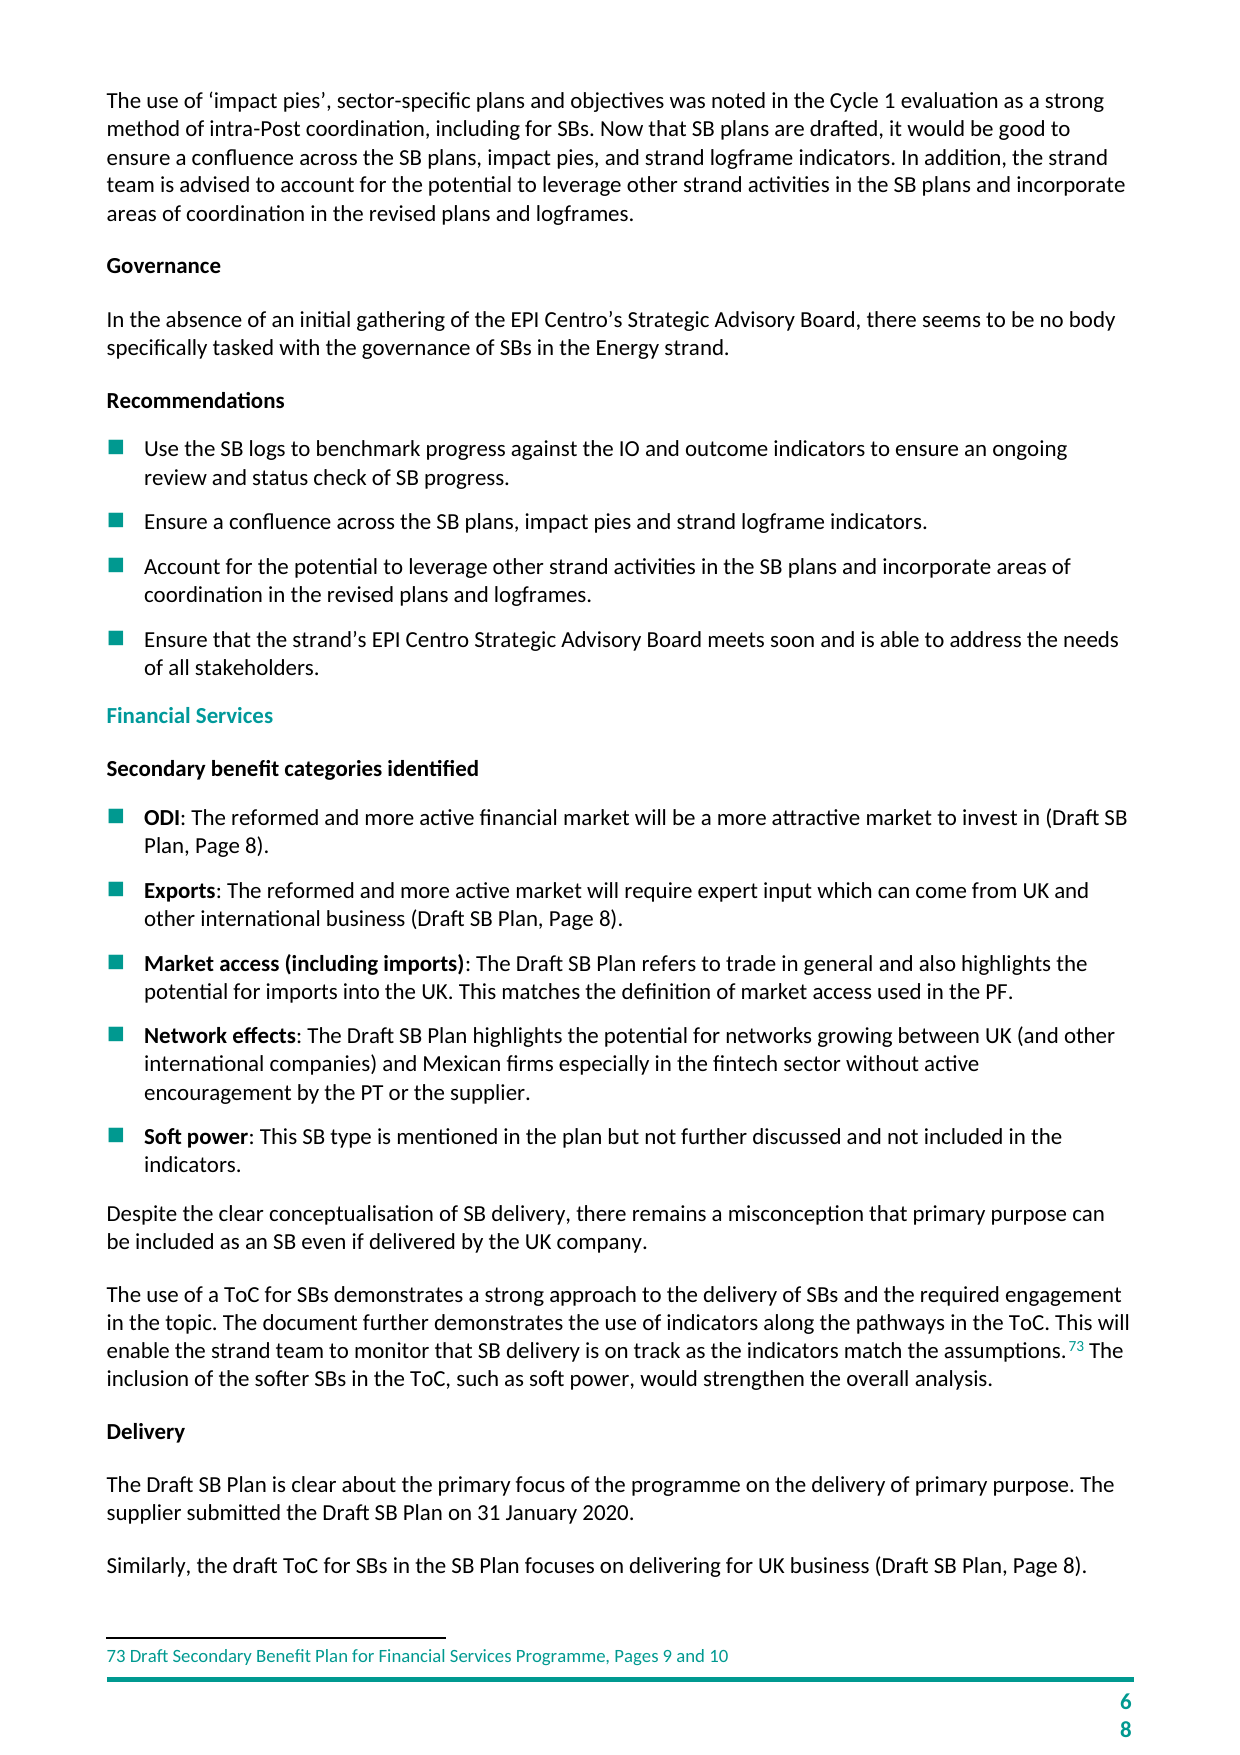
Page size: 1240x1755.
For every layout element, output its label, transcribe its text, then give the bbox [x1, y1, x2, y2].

text Draft Secondary Benefit Plan for Financial Services Programme, Pages 9 and 10 [106, 1645, 1133, 1668]
text Despite the clear conceptualisation of SB delivery, there remains a misconception that primary purpose can be included as an SB even if delivered by the UK company. [106, 1199, 1133, 1255]
list Use the SB logs to benchmark progress against the IO and outcome indicators to ensure an ongoing review and status check of SB progress. [106, 434, 1133, 491]
text In the absence of an initial gathering of the EPI Centro’s Strategic Advisory Board, there seems to be no body specifically tasked with the governance of SBs in the Energy strand. [106, 305, 1133, 361]
list Exports: The reformed and more active market will require expert input which can come from UK and other international business (Draft SB Plan, Page 8). [106, 876, 1133, 932]
text The use of ‘impact pies’, sector-specific plans and objectives was noted in the Cycle 1 evaluation as a strong method of intra-Post coordination, including for SBs. Now that SB plans are drafted, it would be good to ensure a confluence across the SB plans, impact pies, and strand logframe indicators. In addition, the strand team is advised to account for the potential to leverage other strand activities in the SB plans and incorporate areas of coordination in the revised plans and logframes. [106, 87, 1133, 227]
text The use of a ToC for SBs demonstrates a strong approach to the delivery of SBs and the required engagement in the topic. The document further demonstrates the use of indicators along the pathways in the ToC. This will enable the strand team to monitor that SB delivery is on track as the indicators match the assumptions. The inclusion of the softer SBs in the ToC, such as soft power, would strengthen the overall analysis. [106, 1280, 1133, 1392]
text The Draft SB Plan is clear about the primary focus of the programme on the delivery of primary purpose. The supplier submitted the Draft SB Plan on 31 January 2020. [106, 1470, 1133, 1526]
list Account for the potential to leverage other strand activities in the SB plans and incorporate areas of coordination in the revised plans and logframes. [106, 552, 1133, 608]
list ODI: The reformed and more active financial market will be a more attractive market to invest in (Draft SB Plan, Page 8). [106, 803, 1133, 859]
list Ensure that the strand’s EPI Centro Strategic Advisory Board meets soon and is able to address the needs of all stakeholders. [106, 625, 1133, 681]
text Financial Services [106, 702, 1133, 729]
text Secondary benefit categories identified [106, 754, 1133, 783]
list Network effects: The Draft SB Plan highlights the potential for networks growing between UK (and other international companies) and Mexican firms especially in the fintech sector without active encouragement by the PT or the supplier. [106, 1022, 1133, 1106]
list Market access (including imports): The Draft SB Plan refers to trade in general and also highlights the potential for imports into the UK. This matches the definition of market access used in the PF. [106, 949, 1133, 1005]
list Ensure a confluence across the SB plans, impact pies and strand logframe indicators. [106, 507, 1133, 535]
text Similarly, the draft ToC for SBs in the SB Plan focuses on delivering for UK business (Draft SB Plan, Page 8). [106, 1551, 1133, 1579]
text Recommendations [106, 386, 1133, 414]
list Soft power: This SB type is mentioned in the plan but not further discussed and not included in the indicators. [106, 1122, 1133, 1178]
text Governance [106, 252, 1133, 280]
text Delivery [106, 1417, 1133, 1445]
